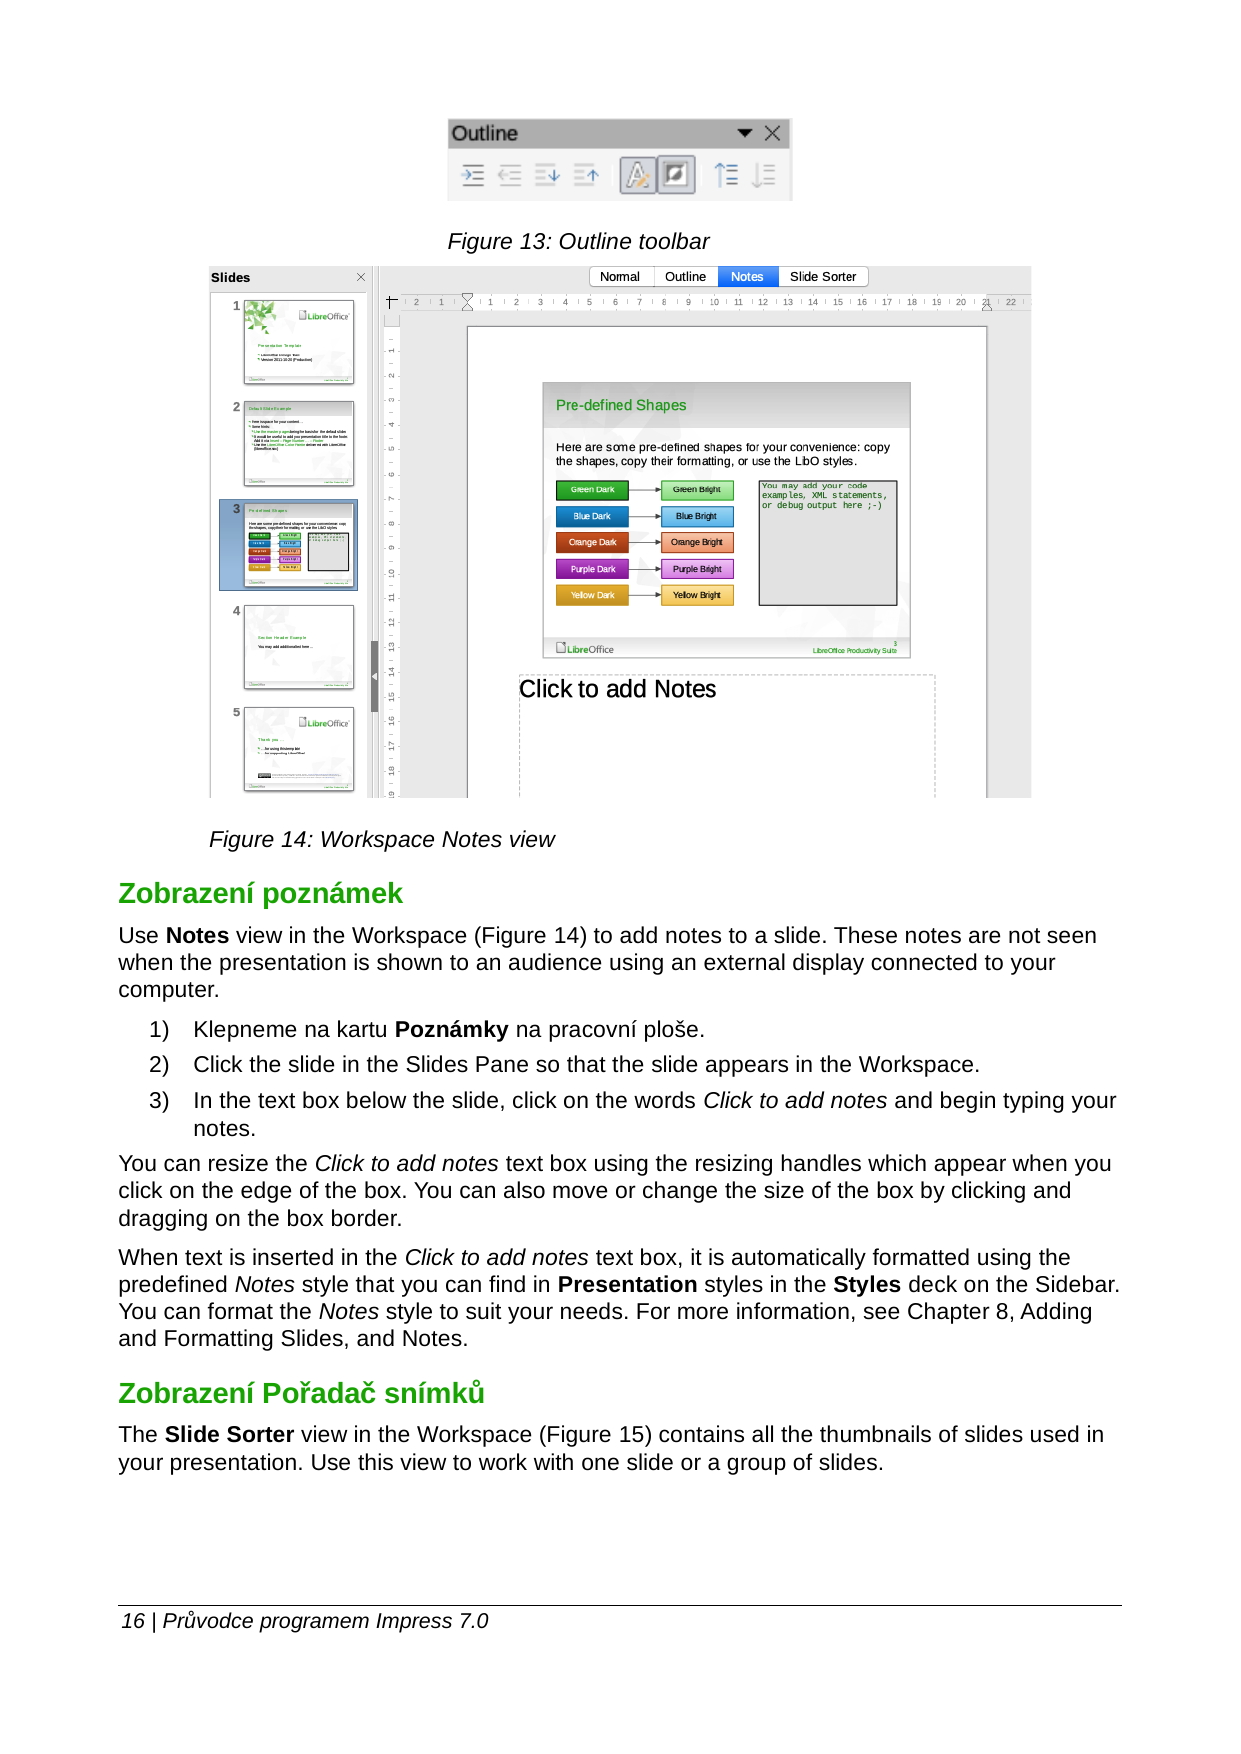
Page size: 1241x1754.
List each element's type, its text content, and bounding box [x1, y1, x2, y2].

subtitle Zobrazení poznámek [118, 876, 1122, 909]
text Figure 13: Outline toolbar [447, 201, 793, 254]
text The Slide Sorter view in the Workspace (Figure 15) contains all the thumbnails of slides used in your presentation. Use this view to work with one slide or a group of slides. [118, 1421, 1122, 1475]
subtitle Zobrazení Pořadač snímků [118, 1376, 1122, 1409]
picture [447, 118, 793, 201]
text You can resize the Click to add notes text box using the resizing handles which appear when you click on the edge of the box. You can also move or change the size of the box by clicking and dragging on the box border. [118, 1150, 1122, 1231]
picture [208, 266, 1032, 798]
list Klepneme na kartu Poznámky na pracovní ploše. [169, 1015, 1122, 1042]
list In the text box below the slide, click on the words Click to add notes and begin typing your notes. [169, 1087, 1122, 1141]
list Click the slide in the Slides Pane so that the slide appears in the Workspace. [169, 1051, 1122, 1078]
text When text is inserted in the Click to add notes text box, it is automatically formatted using the predefined Notes style that you can find in Presentation styles in the Styles deck on the Sidebar. You can format the Notes style to suit your needs. For more information, see Chapter 8, Adding and Formatting Slides, and Notes. [118, 1243, 1122, 1352]
text Use Notes view in the Workspace (Figure 14) to add notes to a slide. These notes are not seen when the presentation is shown to an audience using an external display connected to your computer. [118, 921, 1122, 1002]
text Figure 14: Workspace Notes view [209, 798, 1031, 852]
